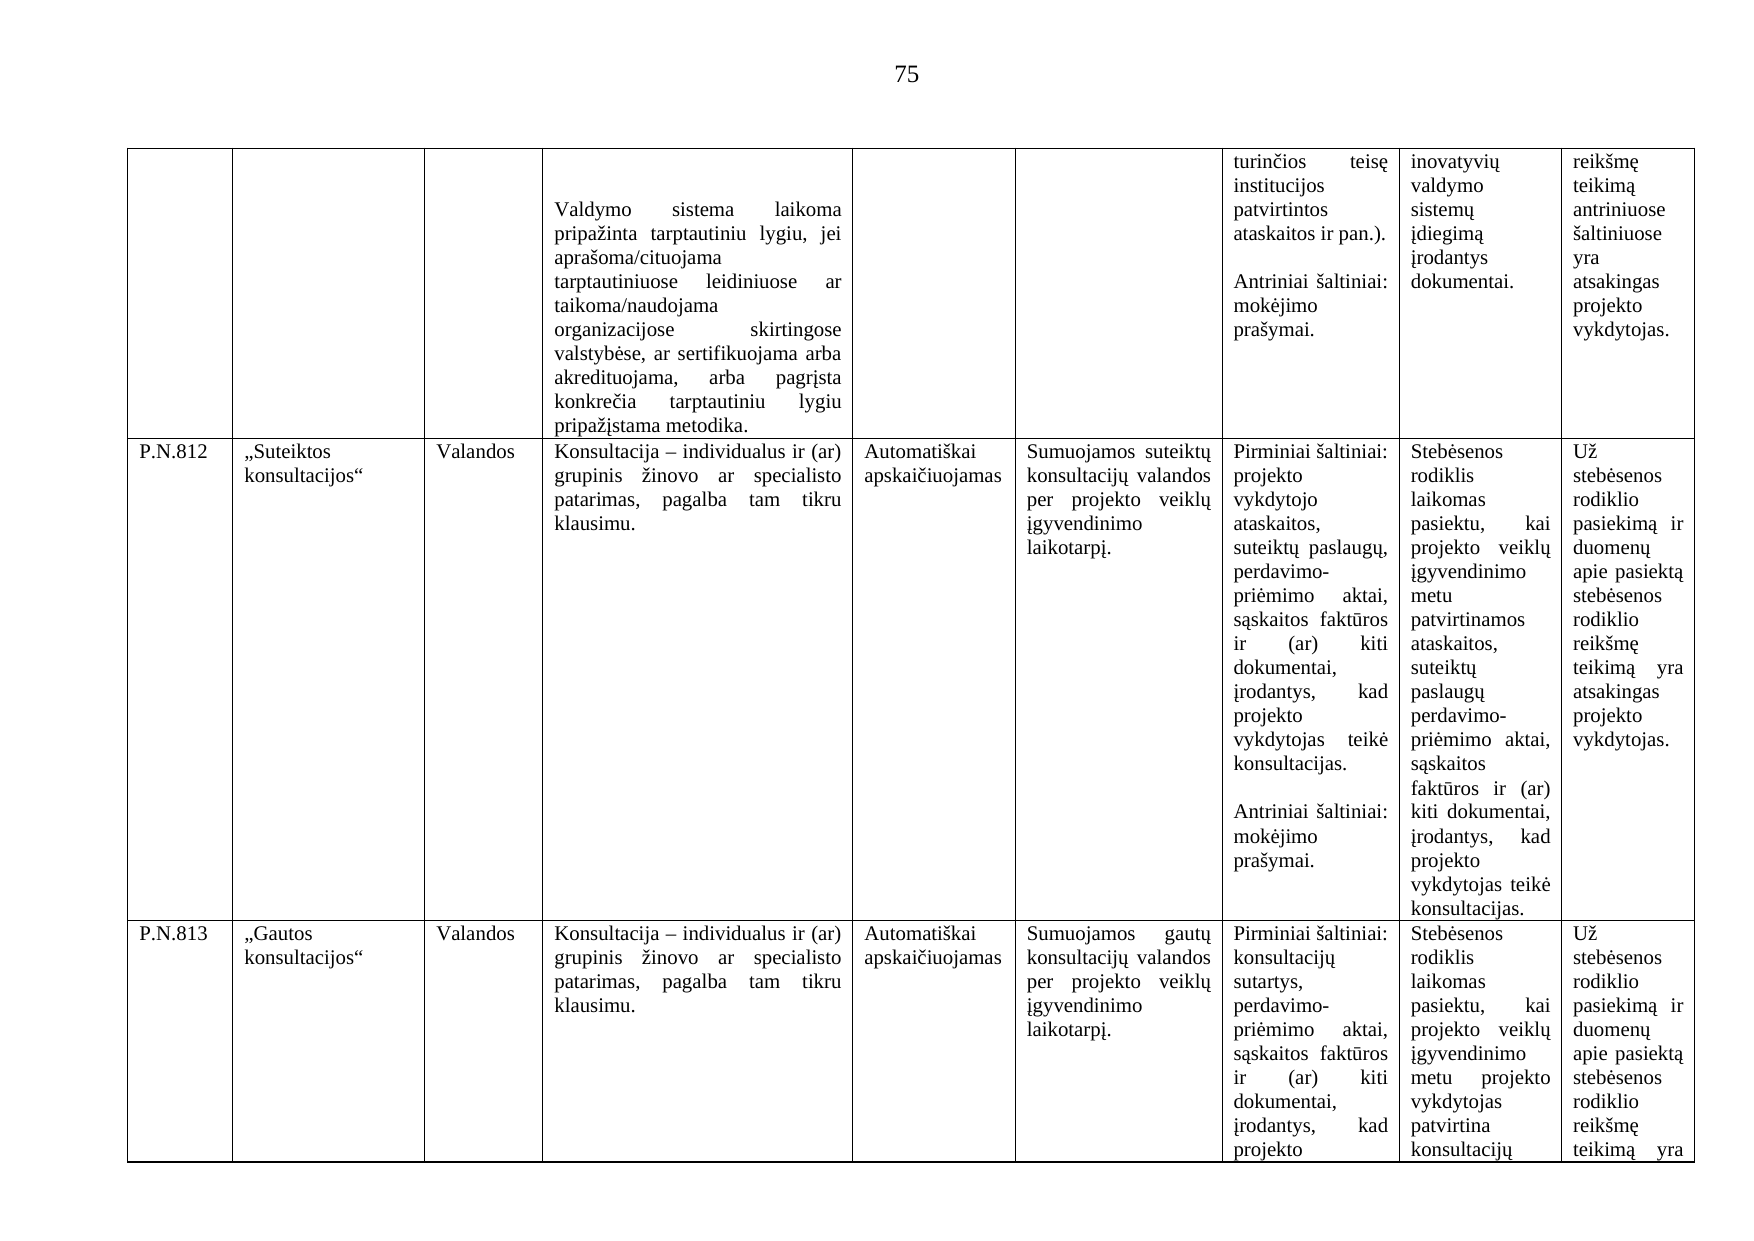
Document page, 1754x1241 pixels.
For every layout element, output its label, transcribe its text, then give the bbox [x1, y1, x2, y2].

table_cell Valandos [425, 439, 542, 920]
table_cell Valandos [425, 921, 542, 1161]
table_cell Sumuojamos gautų konsultacijų valandos per projekto veiklų įgyvendinimo laikotarpį. [1016, 921, 1222, 1161]
table_cell P.N.812 [128, 439, 232, 920]
table_cell Už stebėsenos rodiklio pasiekimą ir duomenų apie pasiektą stebėsenos rodiklio reikšmę teikimą yra [1562, 921, 1694, 1161]
table_cell Pirminiai šaltiniai: projekto vykdytojo ataskaitos, suteiktų paslaugų, perdavimo-priėmimo aktai, sąskaitos faktūros ir (ar) kiti dokumentai, įrodantys, kad projekto vykdytojas teikė konsultacijas. Antriniai šaltiniai: mokėjimo prašymai. [1223, 439, 1399, 920]
table_cell [1016, 149, 1222, 437]
table_cell „Gautos konsultacijos“ [233, 921, 424, 1161]
table_cell Konsultacija – individualus ir (ar) grupinis žinovo ar specialisto patarimas, pagalba tam tikru klausimu. [543, 921, 852, 1161]
table_cell [425, 149, 542, 437]
table_cell [128, 149, 232, 437]
table_cell turinčios teisę institucijos patvirtintos ataskaitos ir pan.). Antriniai šaltiniai: mokėjimo prašymai. [1223, 149, 1399, 437]
table_cell P.N.813 [128, 921, 232, 1161]
table_cell reikšmę teikimą antriniuose šaltiniuose yra atsakingas projekto vykdytojas. [1562, 149, 1694, 437]
table_cell Stebėsenos rodiklis laikomas pasiektu, kai projekto veiklų įgyvendinimo metu projekto vykdytojas patvirtina konsultacijų [1400, 921, 1561, 1161]
table_cell [853, 149, 1015, 437]
table_cell inovatyvių valdymo sistemų įdiegimą įrodantys dokumentai. [1400, 149, 1561, 437]
table_cell [233, 149, 424, 437]
table_cell Automatiškai apskaičiuojamas [853, 439, 1015, 920]
table_cell Automatiškai apskaičiuojamas [853, 921, 1015, 1161]
table_cell Konsultacija – individualus ir (ar) grupinis žinovo ar specialisto patarimas, pagalba tam tikru klausimu. [543, 439, 852, 920]
table_cell Pirminiai šaltiniai: konsultacijų sutartys, perdavimo-priėmimo aktai, sąskaitos faktūros ir (ar) kiti dokumentai, įrodantys, kad projekto [1223, 921, 1399, 1161]
table_cell Valdymo sistema laikoma pripažinta tarptautiniu lygiu, jei aprašoma/cituojama tarptautiniuose leidiniuose ar taikoma/naudojama organizacijose skirtingose valstybėse, ar sertifikuojama arba akredituojama, arba pagrįsta konkrečia tarptautiniu lygiu pripažįstama metodika. [543, 149, 852, 437]
table_cell Stebėsenos rodiklis laikomas pasiektu, kai projekto veiklų įgyvendinimo metu patvirtinamos ataskaitos, suteiktų paslaugų perdavimo-priėmimo aktai, sąskaitos faktūros ir (ar) kiti dokumentai, įrodantys, kad projekto vykdytojas teikė konsultacijas. [1400, 439, 1561, 920]
table_cell Sumuojamos suteiktų konsultacijų valandos per projekto veiklų įgyvendinimo laikotarpį. [1016, 439, 1222, 920]
table_cell „Suteiktos konsultacijos“ [233, 439, 424, 920]
table_cell Už stebėsenos rodiklio pasiekimą ir duomenų apie pasiektą stebėsenos rodiklio reikšmę teikimą yra atsakingas projekto vykdytojas. [1562, 439, 1694, 920]
